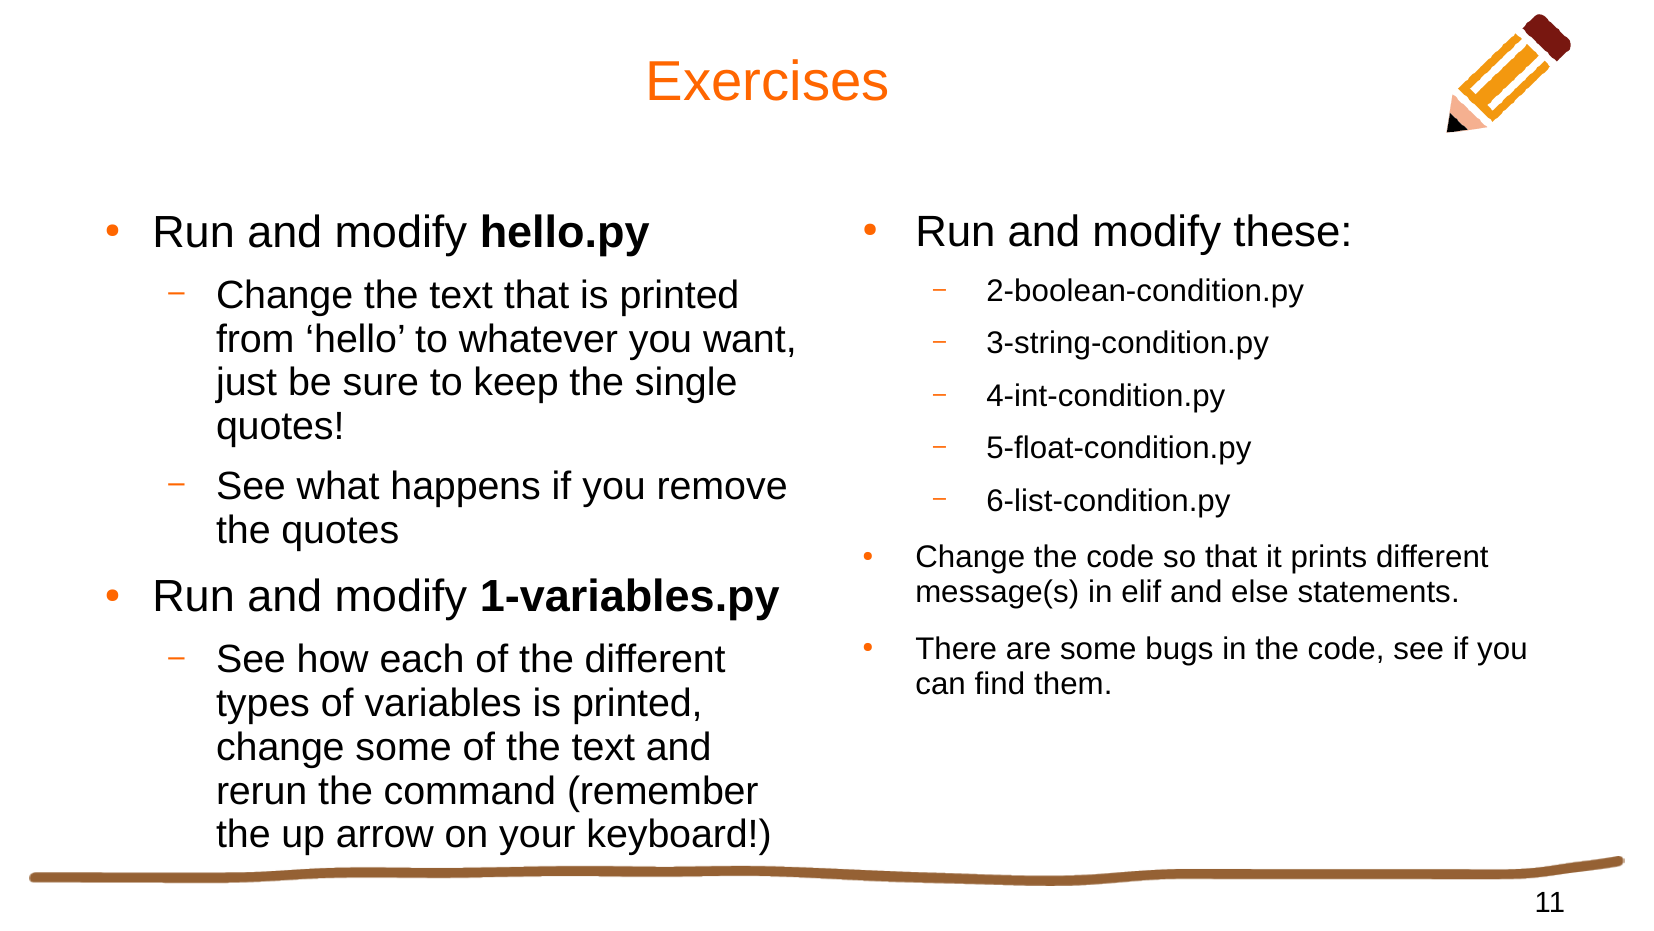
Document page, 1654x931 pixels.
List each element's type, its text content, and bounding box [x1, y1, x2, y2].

list Run and modify these: 2-boolean-condition.py 3-string-condition.py 4-int-condition.py 5-float-condition.py 6-list-condition.py Change the code so that it prints different message(s) in elif and else statements. There are some bugs in the code, see if you can find them. [844, 206, 1565, 857]
list Run and modify hello.py Change the text that is printed from ‘hello’ to whatever you want, just be sure to keep the single quotes! See what happens if you remove the quotes Run and modify 1-variables.py See how each of the different types of variables is printed, change some of the text and rerun the command (remember the up arrow on your keyboard!) [88, 206, 809, 857]
picture [1446, 14, 1571, 133]
title Exercises [88, 29, 1447, 133]
picture [29, 856, 1625, 886]
